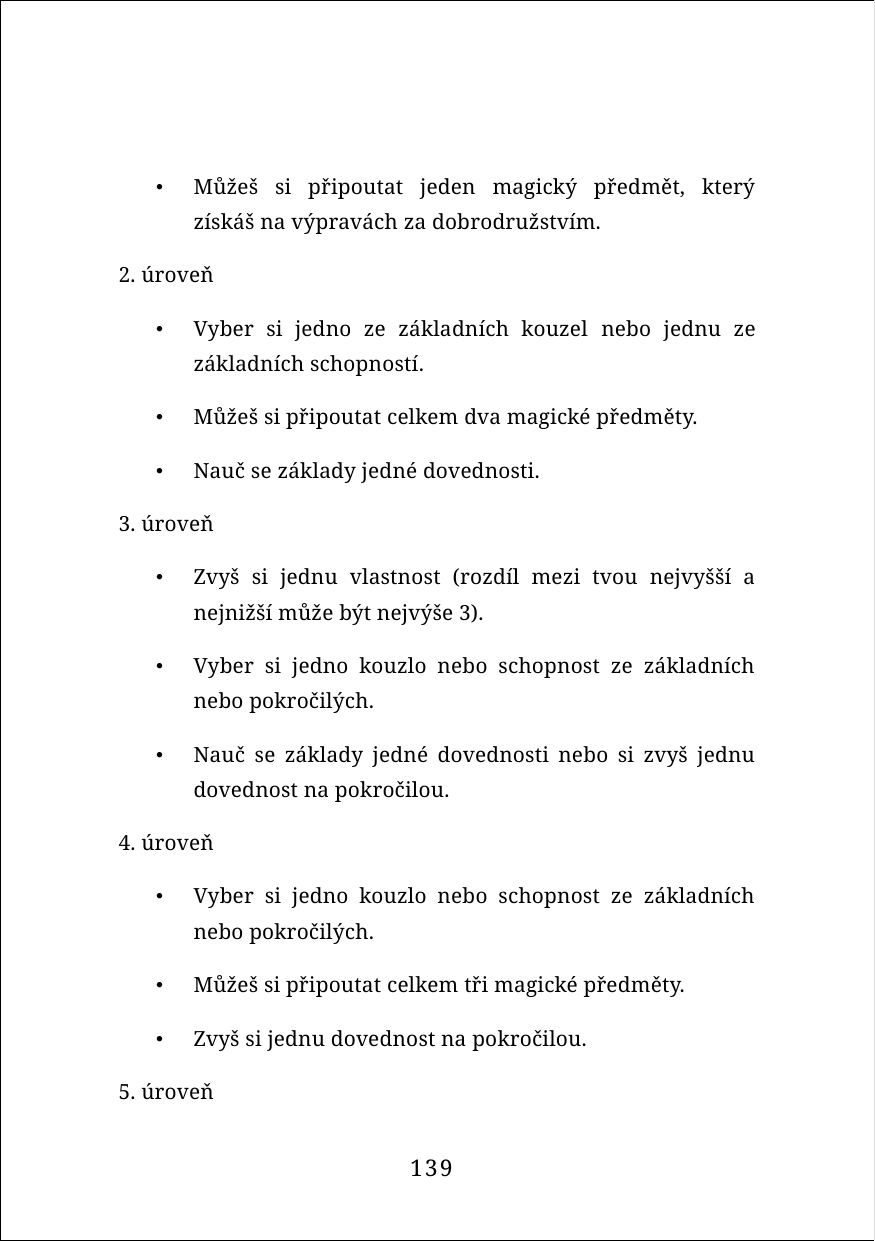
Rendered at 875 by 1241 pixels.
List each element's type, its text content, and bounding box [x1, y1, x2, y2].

list Můžeš si připoutat celkem tři magické předměty. [156, 970, 756, 999]
text 4. úroveň [118, 828, 756, 857]
list Můžeš si připoutat jeden magický předmět, který získáš na výpravách za dobrodružstvím. [156, 172, 756, 236]
list Vyber si jedno ze základních kouzel nebo jednu ze základních schopností. [156, 314, 756, 378]
list Nauč se základy jedné dovednosti. [156, 456, 756, 484]
list Zvyš si jednu dovednost na pokročilou. [156, 1024, 756, 1052]
list Zvyš si jednu vlastnost (rozdíl mezi tvou nejvyšší a nejnižší může být nejvýše 3). [156, 562, 756, 626]
list Nauč se základy jedné dovednosti nebo si zvyš jednu dovednost na pokročilou. [156, 740, 756, 804]
text 5. úroveň [118, 1077, 756, 1105]
text 3. úroveň [118, 509, 756, 537]
text 2. úroveň [118, 261, 756, 289]
list Vyber si jedno kouzlo nebo schopnost ze základních nebo pokročilých. [156, 882, 756, 946]
list Můžeš si připoutat celkem dva magické předměty. [156, 402, 756, 431]
list Vyber si jedno kouzlo nebo schopnost ze základních nebo pokročilých. [156, 651, 756, 715]
